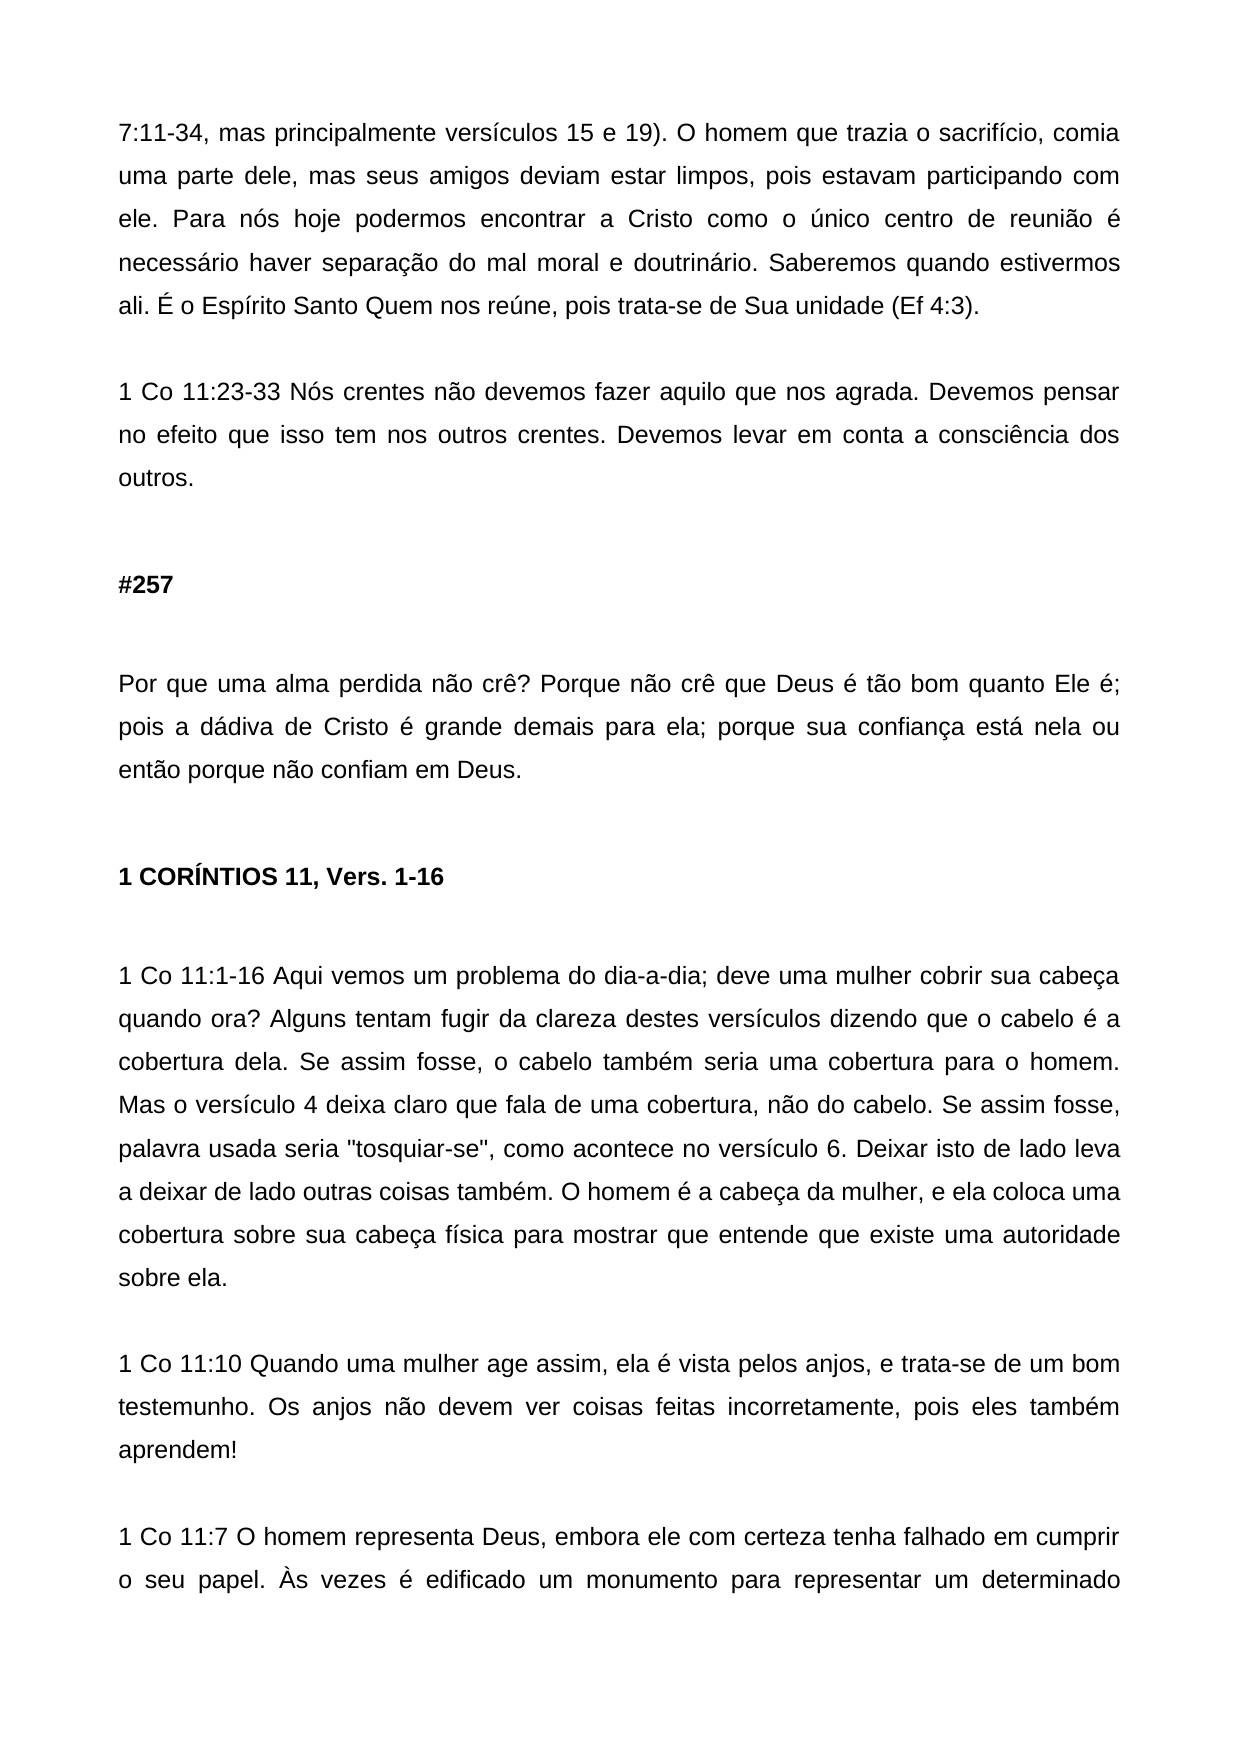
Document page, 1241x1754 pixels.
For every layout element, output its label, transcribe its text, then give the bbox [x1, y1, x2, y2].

text 1 Co 11:23-33 Nós crentes não devemos fazer aquilo que nos agrada. Devemos pensar no efeito que isso tem nos outros crentes. Devemos levar em conta a consciência dos outros. [118, 377, 1122, 492]
subtitle 1 CORÍNTIOS 11, Vers. 1-16 [118, 862, 1122, 891]
text 1 Co 11:7 O homem representa Deus, embora ele com certeza tenha falhado em cumprir o seu papel. Às vezes é edificado um monumento para representar um determinado [118, 1522, 1122, 1593]
text 7:11-34, mas principalmente versículos 15 e 19). O homem que trazia o sacrifício, comia uma parte dele, mas seus amigos deviam estar limpos, pois estavam participando com ele. Para nós hoje podermos encontrar a Cristo como o único centro de reunião é necessário haver separação do mal moral e doutrinário. Saberemos quando estivermos ali. É o Espírito Santo Quem nos reúne, pois trata-se de Sua unidade (Ef 4:3). [118, 118, 1122, 319]
text 1 Co 11:1-16 Aqui vemos um problema do dia-a-dia; deve uma mulher cobrir sua cabeça quando ora? Alguns tentam fugir da clareza destes versículos dizendo que o cabelo é a cobertura dela. Se assim fosse, o cabelo também seria uma cobertura para o homem. Mas o versículo 4 deixa claro que fala de uma cobertura, não do cabelo. Se assim fosse, palavra usada seria "tosquiar-se", como acontece no versículo 6. Deixar isto de lado leva a deixar de lado outras coisas também. O homem é a cabeça da mulher, e ela coloca uma cobertura sobre sua cabeça física para mostrar que entende que existe uma autoridade sobre ela. [118, 961, 1122, 1292]
text Por que uma alma perdida não crê? Porque não crê que Deus é tão bom quanto Ele é; pois a dádiva de Cristo é grande demais para ela; porque sua confiança está nela ou então porque não confiam em Deus. [118, 669, 1122, 784]
subtitle #257 [118, 570, 1122, 599]
text 1 Co 11:10 Quando uma mulher age assim, ela é vista pelos anjos, e trata-se de um bom testemunho. Os anjos não devem ver coisas feitas incorretamente, pois eles também aprendem! [118, 1349, 1122, 1464]
